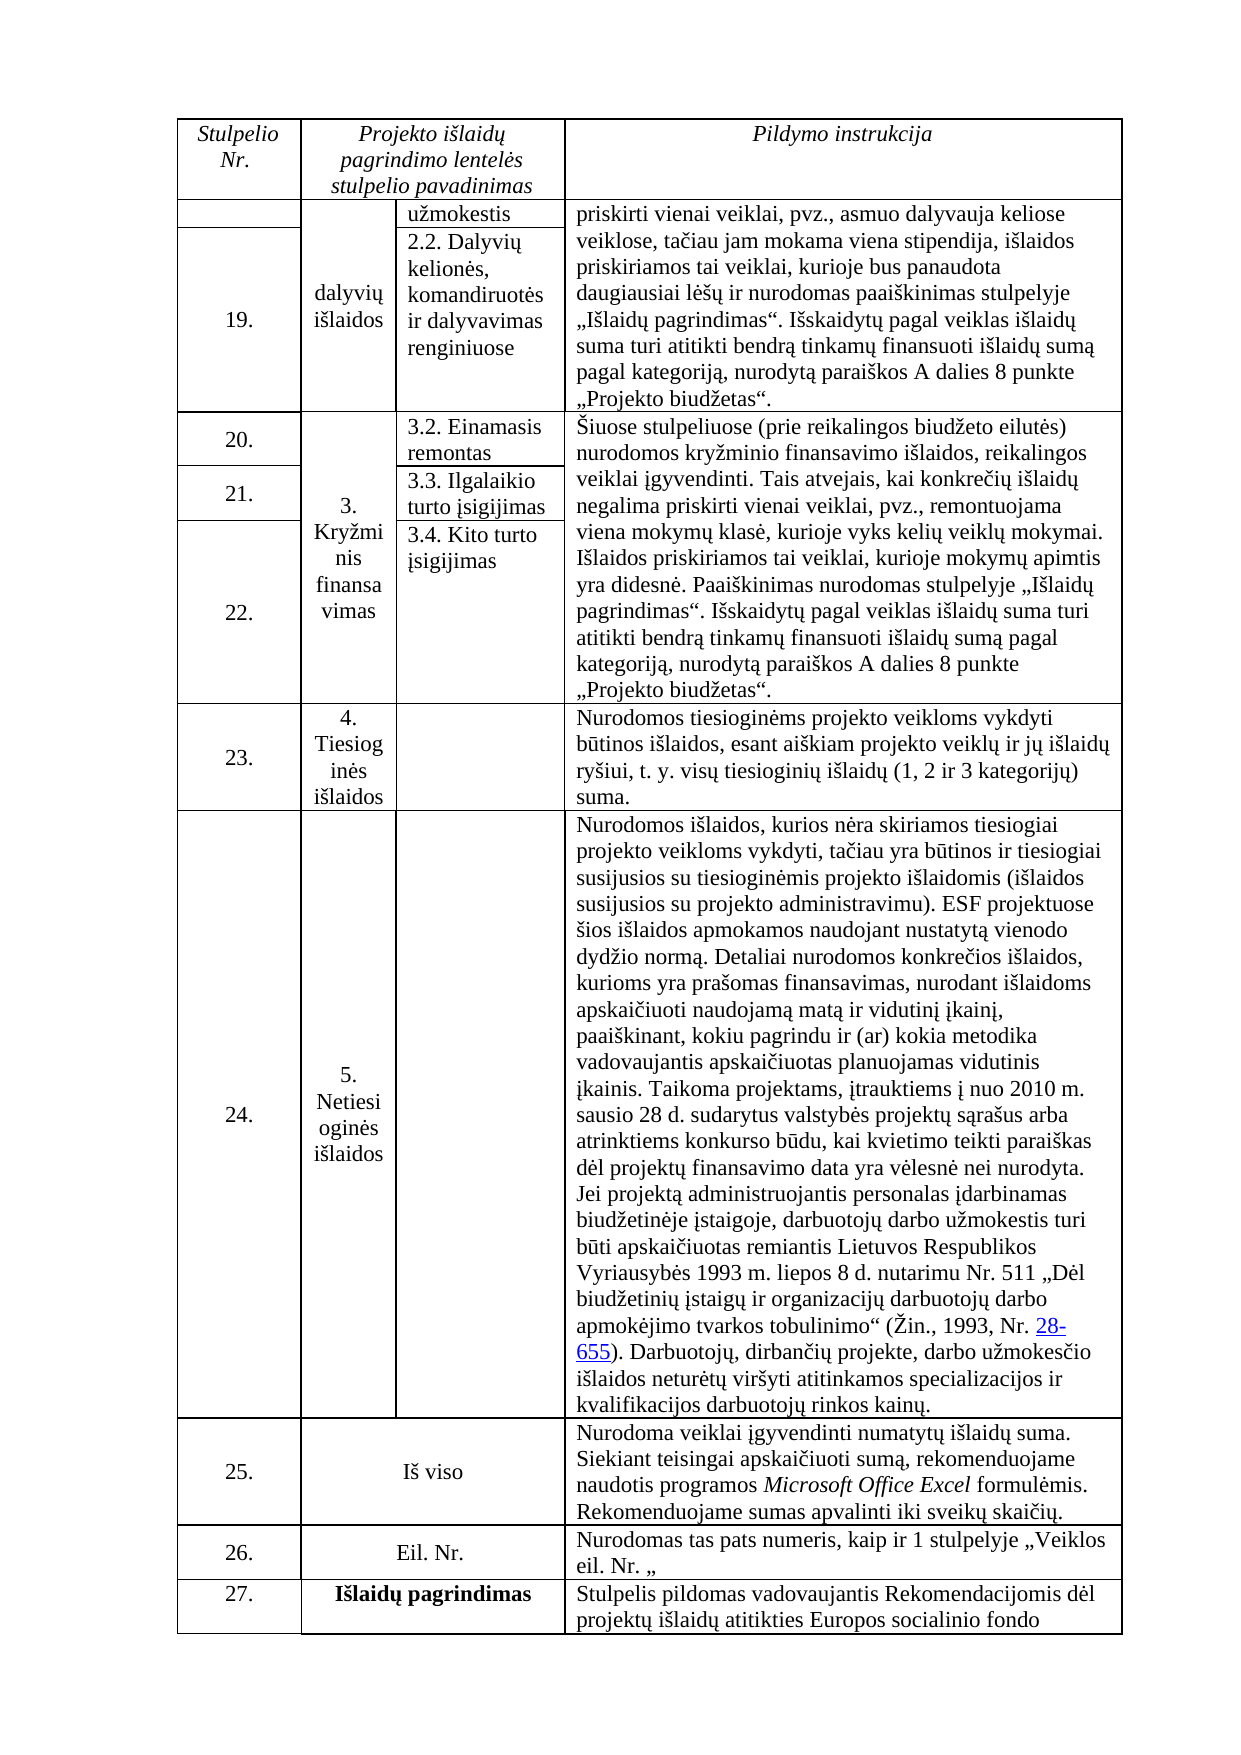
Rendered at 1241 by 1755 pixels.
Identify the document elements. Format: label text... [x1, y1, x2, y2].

table_cell 27. [178, 1580, 301, 1633]
table_cell priskirti vienai veiklai, pvz., asmuo dalyvauja keliose veiklose, tačiau jam mokama viena stipendija, išlaidos priskiriamos tai veiklai, kurioje bus panaudota daugiausiai lėšų ir nurodomas paaiškinimas stulpelyje „Išlaidų pagrindimas“. Išskaidytų pagal veiklas išlaidų suma turi atitikti bendrą tinkamų finansuoti išlaidų sumą pagal kategoriją, nurodytą paraiškos A dalies 8 punkte „Projekto biudžetas“. [566, 200, 1121, 411]
table_cell 3.2. Einamasis remontas [397, 412, 564, 465]
table_cell 24. [178, 811, 300, 1417]
table_cell dalyvių išlaidos [302, 200, 395, 411]
table_cell 4. Tiesioginės išlaidos [302, 704, 396, 809]
table_cell 20. [178, 413, 300, 465]
table_cell Šiuose stulpeliuose (prie reikalingos biudžeto eilutės) nurodomos kryžminio finansavimo išlaidos, reikalingos veiklai įgyvendinti. Tais atvejais, kai konkrečių išlaidų negalima priskirti vienai veiklai, pvz., remontuojama viena mokymų klasė, kurioje vyks kelių veiklų mokymai. Išlaidos priskiriamos tai veiklai, kurioje mokymų apimtis yra didesnė. Paaiškinimas nurodomas stulpelyje „Išlaidų pagrindimas“. Išskaidytų pagal veiklas išlaidų suma turi atitikti bendrą tinkamų finansuoti išlaidų sumą pagal kategoriją, nurodytą paraiškos A dalies 8 punkte „Projekto biudžetas“. [565, 412, 1121, 703]
table_cell 5. Netiesioginės išlaidos [302, 811, 395, 1417]
table_cell Nurodoma veiklai įgyvendinti numatytų išlaidų suma. Siekiant teisingai apskaičiuoti sumą, rekomenduojame naudotis programos Microsoft Office Excel formulėmis. Rekomenduojame sumas apvalinti iki sveikų skaičių. [566, 1419, 1121, 1524]
table_cell Nurodomos tiesioginėms projekto veikloms vykdyti būtinos išlaidos, esant aiškiam projekto veiklų ir jų išlaidų ryšiui, t. y. visų tiesioginių išlaidų (1, 2 ir 3 kategorijų) suma. [565, 704, 1121, 809]
table_cell [397, 811, 564, 1417]
table_cell 3.3. Ilgalaikio turto įsigijimas [397, 467, 564, 520]
table_cell 22. [178, 521, 300, 703]
table_header Projekto išlaidų pagrindimo lentelės stulpelio pavadinimas [302, 120, 564, 199]
table_cell 21. [178, 466, 300, 520]
table_cell Nurodomas tas pats numeris, kaip ir 1 stulpelyje „Veiklos eil. Nr. „ [566, 1526, 1121, 1578]
table_cell 3. Kryžminis finansavimas [302, 412, 396, 703]
table_cell 23. [178, 704, 300, 809]
table_cell [178, 200, 300, 227]
table_cell Nurodomos išlaidos, kurios nėra skiriamos tiesiogiai projekto veikloms vykdyti, tačiau yra būtinos ir tiesiogiai susijusios su tiesioginėmis projekto išlaidomis (išlaidos susijusios su projekto administravimu). ESF projektuose šios išlaidos apmokamos naudojant nustatytą vienodo dydžio normą. Detaliai nurodomos konkrečios išlaidos, kurioms yra prašomas finansavimas, nurodant išlaidoms apskaičiuoti naudojamą matą ir vidutinį įkainį, paaiškinant, kokiu pagrindu ir (ar) kokia metodika vadovaujantis apskaičiuotas planuojamas vidutinis įkainis. Taikoma projektams, įtrauktiems į nuo 2010 m. sausio 28 d. sudarytus valstybės projektų sąrašus arba atrinktiems konkurso būdu, kai kvietimo teikti paraiškas dėl projektų finansavimo data yra vėlesnė nei nurodyta. Jei projektą administruojantis personalas įdarbinamas biudžetinėje įstaigoje, darbuotojų darbo užmokestis turi būti apskaičiuotas remiantis Lietuvos Respublikos Vyriausybės 1993 m. liepos 8 d. nutarimu Nr. 511 „Dėl biudžetinių įstaigų ir organizacijų darbuotojų darbo apmokėjimo tvarkos tobulinimo“ (Žin., 1993, Nr. 28-655). Darbuotojų, dirbančių projekte, darbo užmokesčio išlaidos neturėtų viršyti atitinkamos specializacijos ir kvalifikacijos darbuotojų rinkos kainų. [566, 811, 1121, 1417]
table_cell 3.4. Kito turto įsigijimas [397, 521, 564, 703]
table_cell Stulpelis pildomas vadovaujantis Rekomendacijomis dėl projektų išlaidų atitikties Europos socialinio fondo [566, 1580, 1121, 1633]
table_cell Išlaidų pagrindimas [302, 1580, 564, 1633]
table_cell [397, 704, 564, 809]
table_header Pildymo instrukcija [566, 120, 1121, 199]
table_cell Iš viso [302, 1419, 564, 1524]
table_cell 2.2. Dalyvių kelionės, komandiruotės ir dalyvavimas renginiuose [397, 228, 564, 411]
table_cell užmokestis [397, 200, 564, 227]
table_cell 26. [178, 1526, 300, 1578]
table_cell 25. [178, 1419, 300, 1524]
table_cell 19. [178, 228, 300, 411]
table_cell Eil. Nr. [302, 1526, 564, 1578]
table_header Stulpelio Nr. [178, 120, 300, 199]
